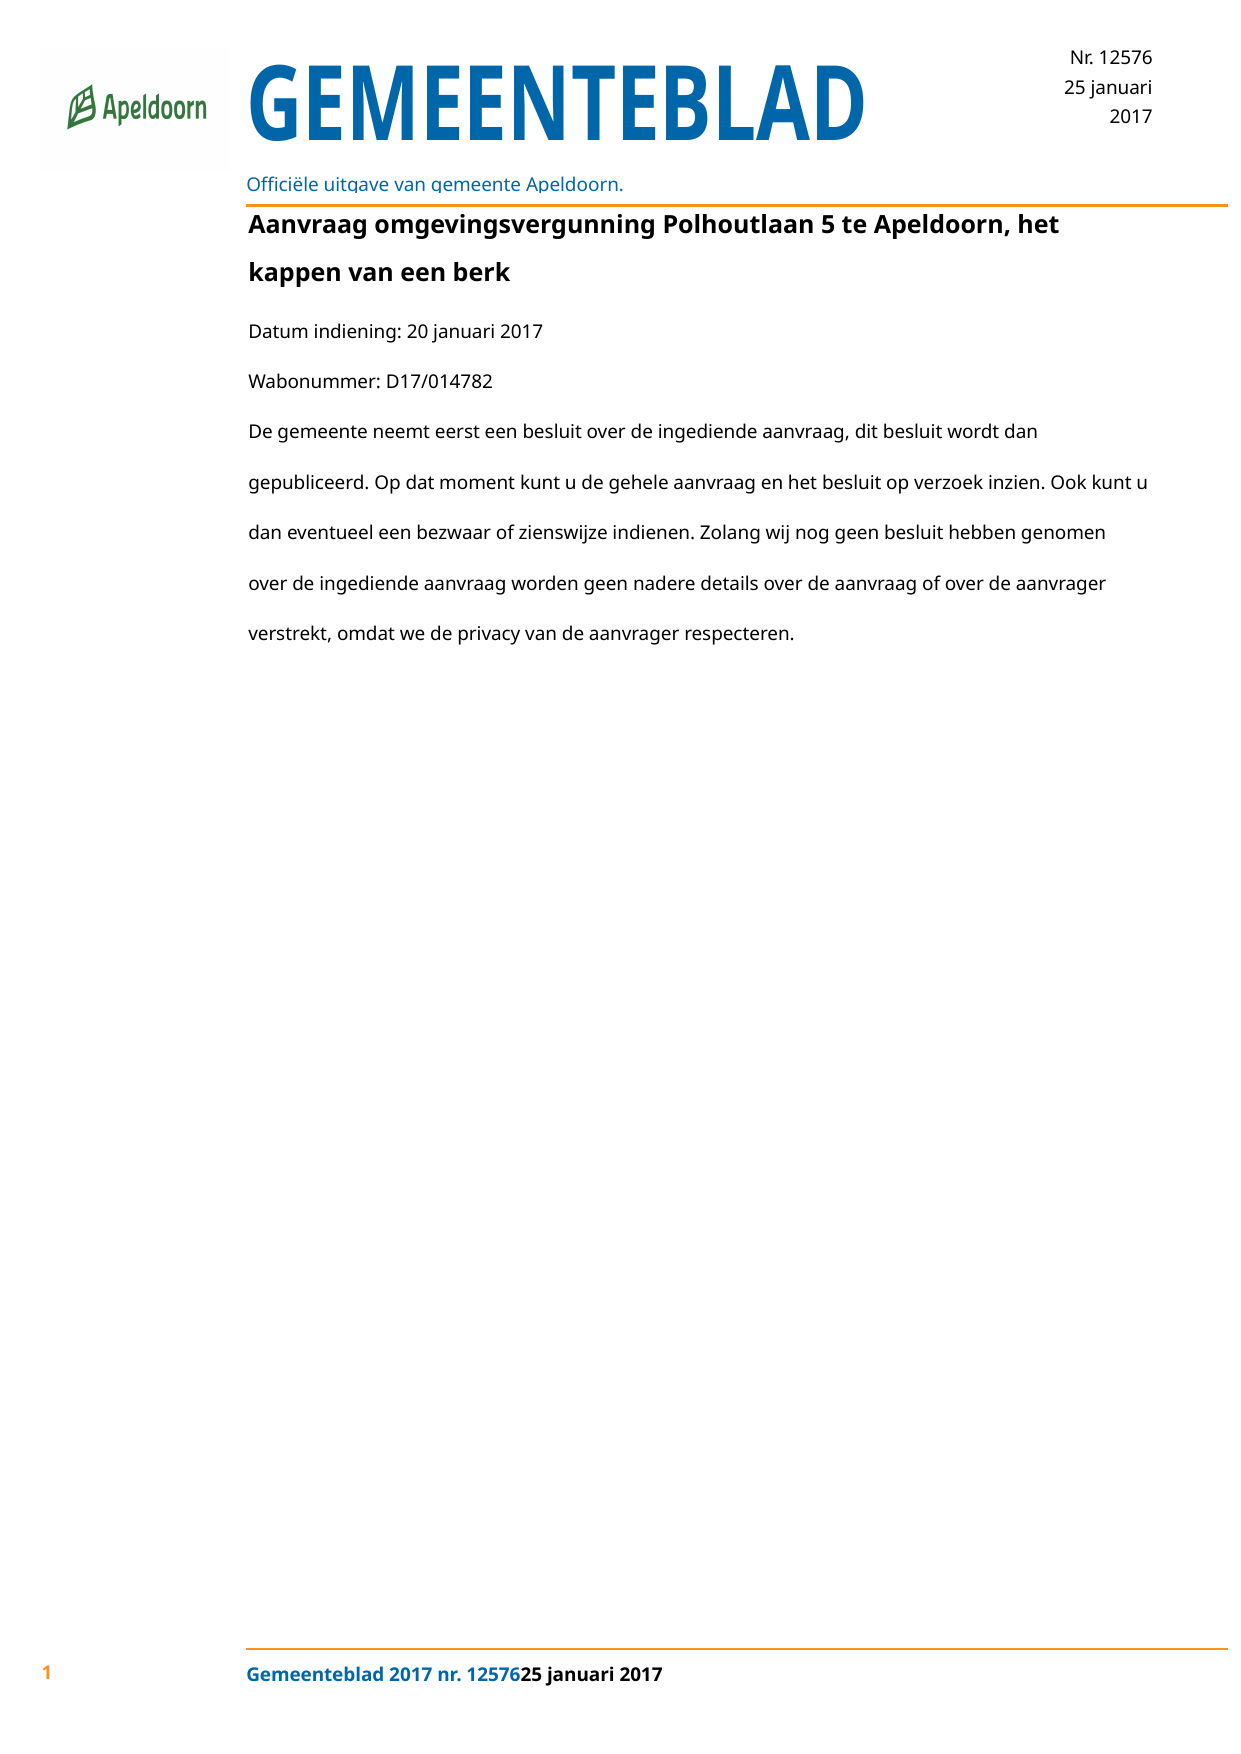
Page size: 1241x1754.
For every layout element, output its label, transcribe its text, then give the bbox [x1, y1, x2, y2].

text over de ingediende aanvraag worden geen nadere details over de aanvraag of over de aanvrager [248, 570, 1152, 596]
text gepubliceerd. Op dat moment kunt u de gehele aanvraag en het besluit op verzoek inzien. Ook kunt u [248, 469, 1152, 495]
text Wabonummer: D17/014782 [248, 368, 1152, 394]
picture [41, 47, 231, 172]
text verstrekt, omdat we de privacy van de aanvrager respecteren. [248, 620, 1152, 646]
text De gemeente neemt eerst een besluit over de ingediende aanvraag, dit besluit wordt dan [248, 419, 1152, 444]
text Aanvraag omgevingsvergunning Polhoutlaan 5 te Apeldoorn, het kappen van een berk [248, 207, 1152, 288]
text dan eventueel een bezwaar of zienswijze indienen. Zolang wij nog geen besluit hebben genomen [248, 519, 1152, 545]
text Datum indiening: 20 januari 2017 [248, 318, 1152, 344]
